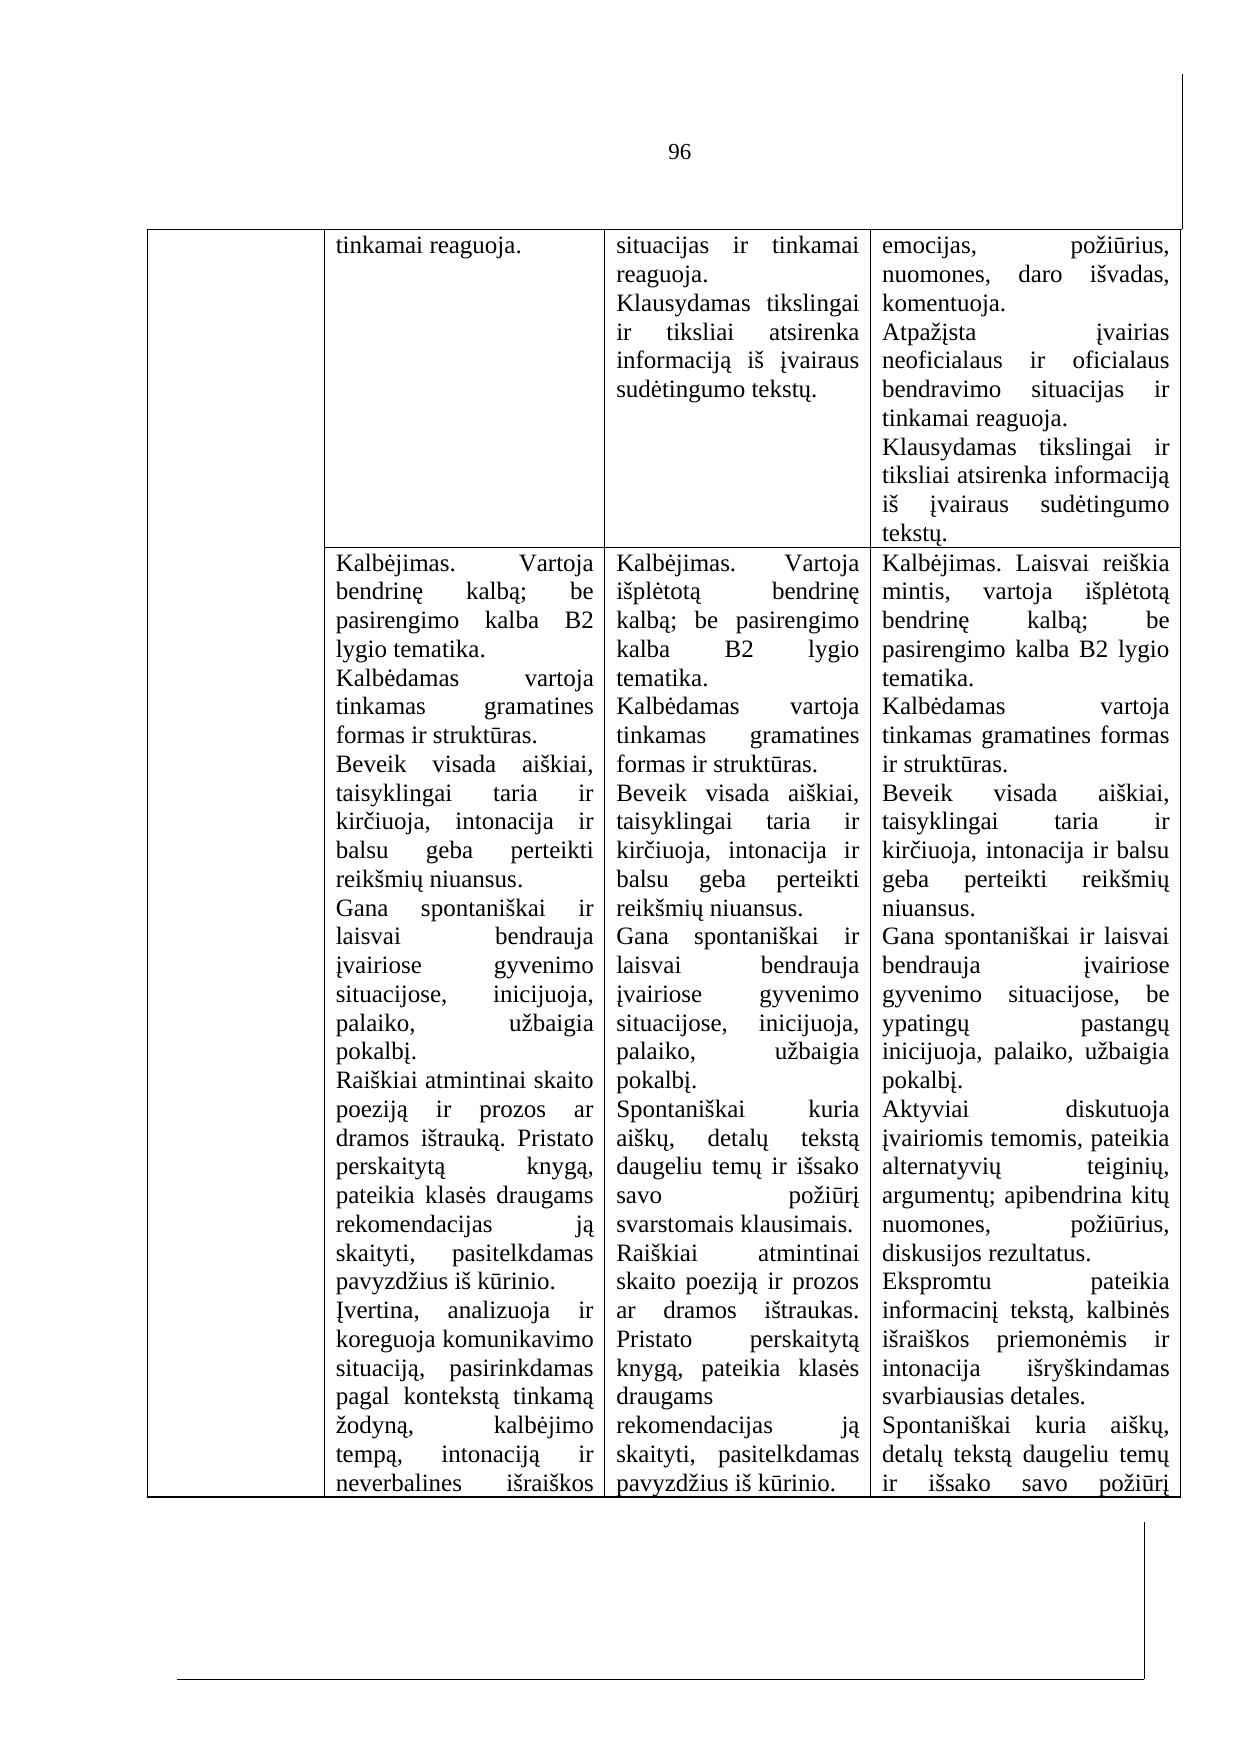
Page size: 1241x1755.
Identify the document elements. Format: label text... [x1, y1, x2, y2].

table_cell [148, 230, 324, 1496]
table_cell Kalbėjimas. Vartoja išplėtotą bendrinę kalbą; be pasirengimo kalba B2 lygio tematika. Kalbėdamas vartoja tinkamas gramatines formas ir struktūras. Beveik visada aiškiai, taisyklingai taria ir kirčiuoja, intonacija ir balsu geba perteikti reikšmių niuansus. Gana spontaniškai ir laisvai bendrauja įvairiose gyvenimo situacijose, inicijuoja, palaiko, užbaigia pokalbį. Spontaniškai kuria aiškų, detalų tekstą daugeliu temų ir išsako savo požiūrį svarstomais klausimais. Raiškiai atmintinai skaito poeziją ir prozos ar dramos ištraukas. Pristato perskaitytą knygą, pateikia klasės draugams rekomendacijas ją skaityti, pasitelkdamas pavyzdžius iš kūrinio. [605, 548, 870, 1496]
table_cell Kalbėjimas. Vartoja bendrinę kalbą; be pasirengimo kalba B2 lygio tematika. Kalbėdamas vartoja tinkamas gramatines formas ir struktūras. Beveik visada aiškiai, taisyklingai taria ir kirčiuoja, intonacija ir balsu geba perteikti reikšmių niuansus. Gana spontaniškai ir laisvai bendrauja įvairiose gyvenimo situacijose, inicijuoja, palaiko, užbaigia pokalbį. Raiškiai atmintinai skaito poeziją ir prozos ar dramos ištrauką. Pristato perskaitytą knygą, pateikia klasės draugams rekomendacijas ją skaityti, pasitelkdamas pavyzdžius iš kūrinio. Įvertina, analizuoja ir koreguoja komunikavimo situaciją, pasirinkdamas pagal kontekstą tinkamą žodyną, kalbėjimo tempą, intonaciją ir neverbalines išraiškos [325, 548, 604, 1496]
table_cell Kalbėjimas. Laisvai reiškia mintis, vartoja išplėtotą bendrinę kalbą; be pasirengimo kalba B2 lygio tematika. Kalbėdamas vartoja tinkamas gramatines formas ir struktūras. Beveik visada aiškiai, taisyklingai taria ir kirčiuoja, intonacija ir balsu geba perteikti reikšmių niuansus. Gana spontaniškai ir laisvai bendrauja įvairiose gyvenimo situacijose, be ypatingų pastangų inicijuoja, palaiko, užbaigia pokalbį. Aktyviai diskutuoja įvairiomis temomis, pateikia alternatyvių teiginių, argumentų; apibendrina kitų nuomones, požiūrius, diskusijos rezultatus. Ekspromtu pateikia informacinį tekstą, kalbinės išraiškos priemonėmis ir intonacija išryškindamas svarbiausias detales. Spontaniškai kuria aiškų, detalų tekstą daugeliu temų ir išsako savo požiūrį [871, 548, 1180, 1496]
table_cell tinkamai reaguoja. [325, 230, 604, 547]
table_cell situacijas ir tinkamai reaguoja. Klausydamas tikslingai ir tiksliai atsirenka informaciją iš įvairaus sudėtingumo tekstų. [605, 230, 870, 547]
table_cell emocijas, požiūrius, nuomones, daro išvadas, komentuoja. Atpažįsta įvairias neoficialaus ir oficialaus bendravimo situacijas ir tinkamai reaguoja. Klausydamas tikslingai ir tiksliai atsirenka informaciją iš įvairaus sudėtingumo tekstų. [871, 230, 1180, 547]
